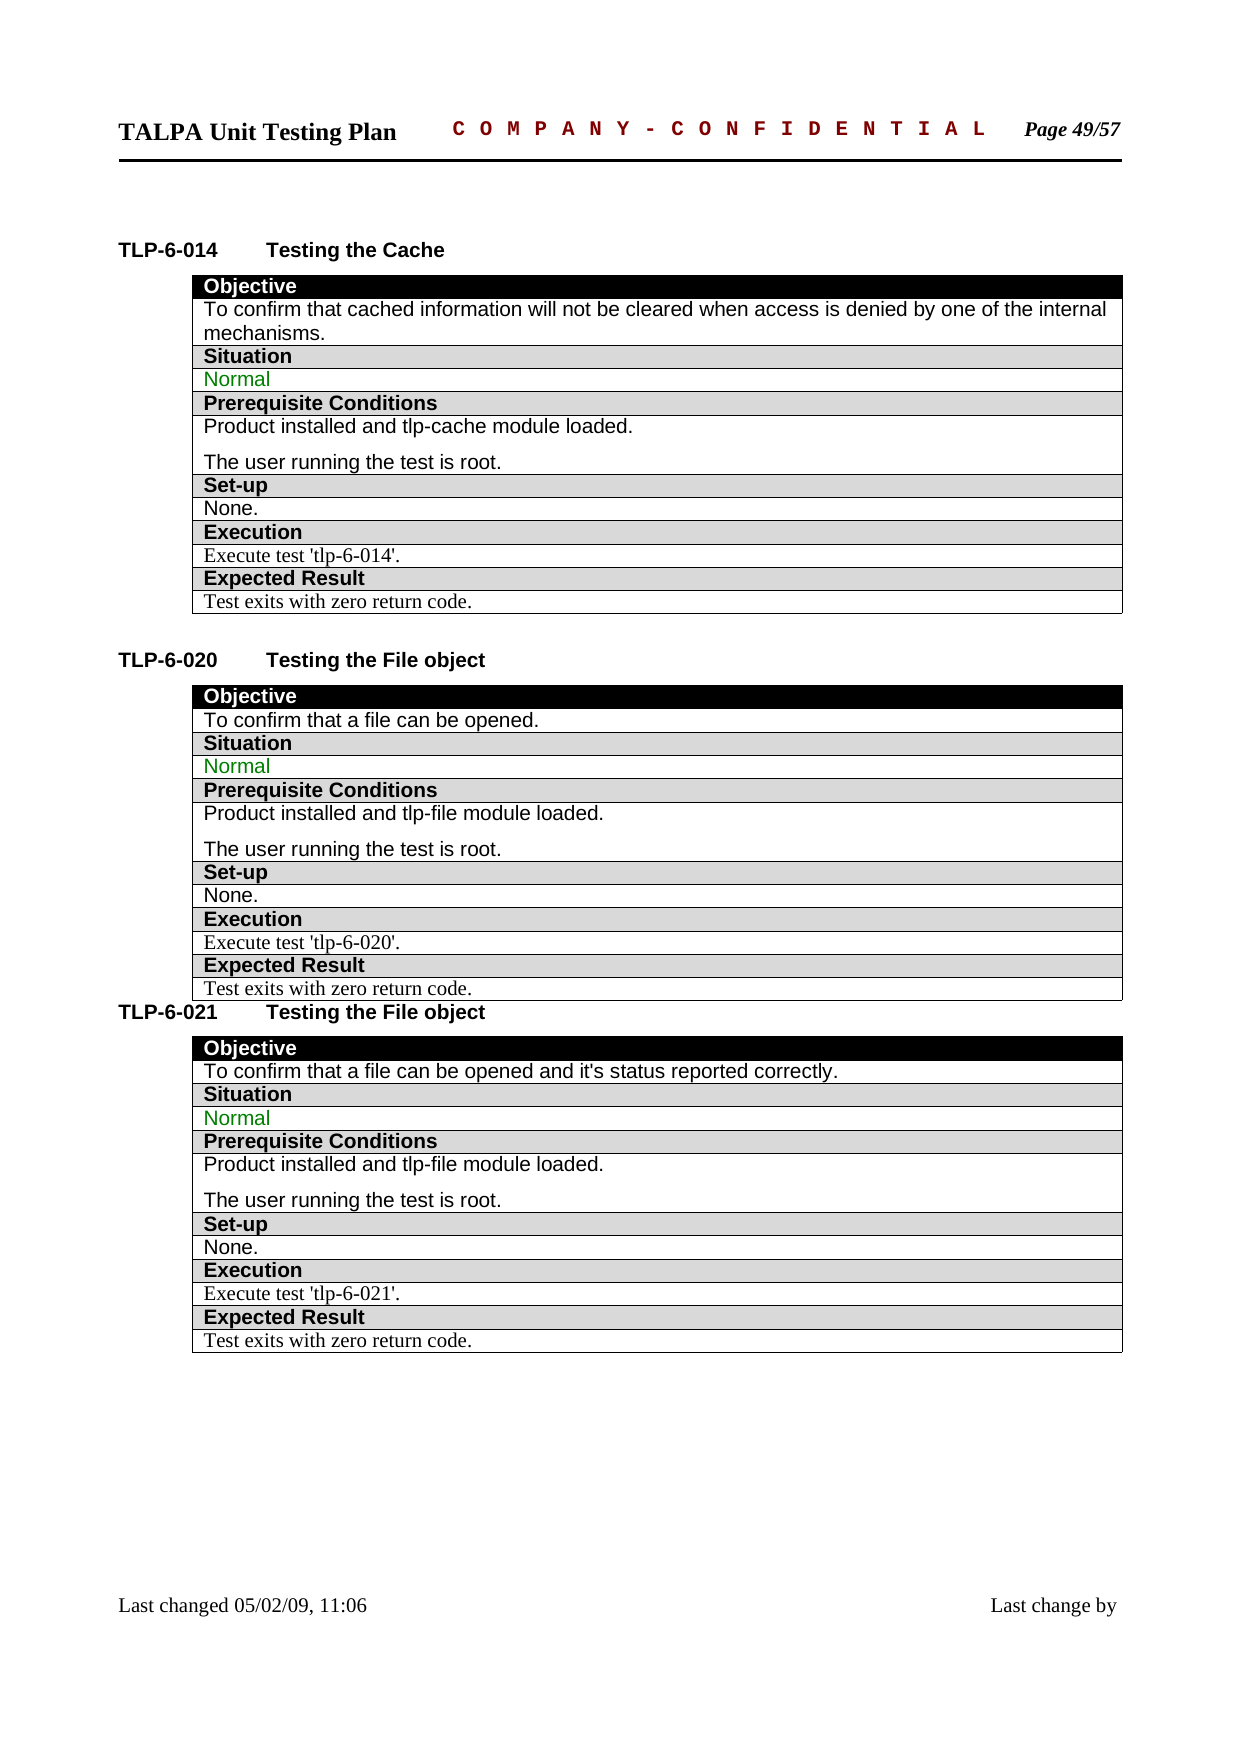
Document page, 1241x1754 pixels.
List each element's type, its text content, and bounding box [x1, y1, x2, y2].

text TLP-6-020 Testing the File object [118, 649, 1122, 672]
table_cell Expected Result [193, 568, 1122, 590]
table_cell Situation [193, 733, 1122, 755]
table_cell Execution [193, 1260, 1122, 1282]
table_cell Set-up [193, 862, 1122, 884]
table_cell Product installed and tlp-file module loaded. The user running the test is root. [193, 1154, 1122, 1212]
table_cell Prerequisite Conditions [193, 1131, 1122, 1153]
table_cell None. [193, 498, 1122, 520]
table_cell Expected Result [193, 955, 1122, 977]
table_header Objective [193, 686, 1122, 708]
table_cell None. [193, 885, 1122, 907]
table_cell To confirm that a file can be opened and it's status reported correctly. [193, 1061, 1122, 1083]
table_cell Product installed and tlp-cache module loaded. The user running the test is root. [193, 416, 1122, 474]
text TLP-6-014 Testing the Cache [118, 239, 1122, 262]
table_cell Prerequisite Conditions [193, 779, 1122, 802]
table_header Objective [193, 1037, 1122, 1060]
table_cell Normal [193, 369, 1122, 391]
table_cell To confirm that a file can be opened. [193, 709, 1122, 732]
table_cell Test exits with zero return code. [193, 591, 1122, 613]
table_cell Situation [193, 1084, 1122, 1106]
table_cell Execution [193, 521, 1122, 544]
table_cell Execute test 'tlp-6-020'. [193, 932, 1122, 954]
table_header Objective [193, 276, 1122, 298]
table_cell Situation [193, 346, 1122, 368]
table_cell To confirm that cached information will not be cleared when access is denied by one of the internal mechanisms. [193, 299, 1122, 345]
table_cell Set-up [193, 475, 1122, 497]
table_cell Set-up [193, 1213, 1122, 1235]
text TLP-6-021 Testing the File object [118, 1000, 1122, 1024]
table_cell Execute test 'tlp-6-014'. [193, 545, 1122, 567]
table_cell Test exits with zero return code. [193, 978, 1122, 1000]
table_cell Normal [193, 756, 1122, 778]
table_cell Expected Result [193, 1306, 1122, 1329]
table_cell None. [193, 1236, 1122, 1259]
table_cell Normal [193, 1107, 1122, 1130]
table_cell Product installed and tlp-file module loaded. The user running the test is root. [193, 803, 1122, 861]
table_cell Execute test 'tlp-6-021'. [193, 1283, 1122, 1305]
table_cell Test exits with zero return code. [193, 1330, 1122, 1352]
table_cell Execution [193, 908, 1122, 931]
table_cell Prerequisite Conditions [193, 392, 1122, 415]
